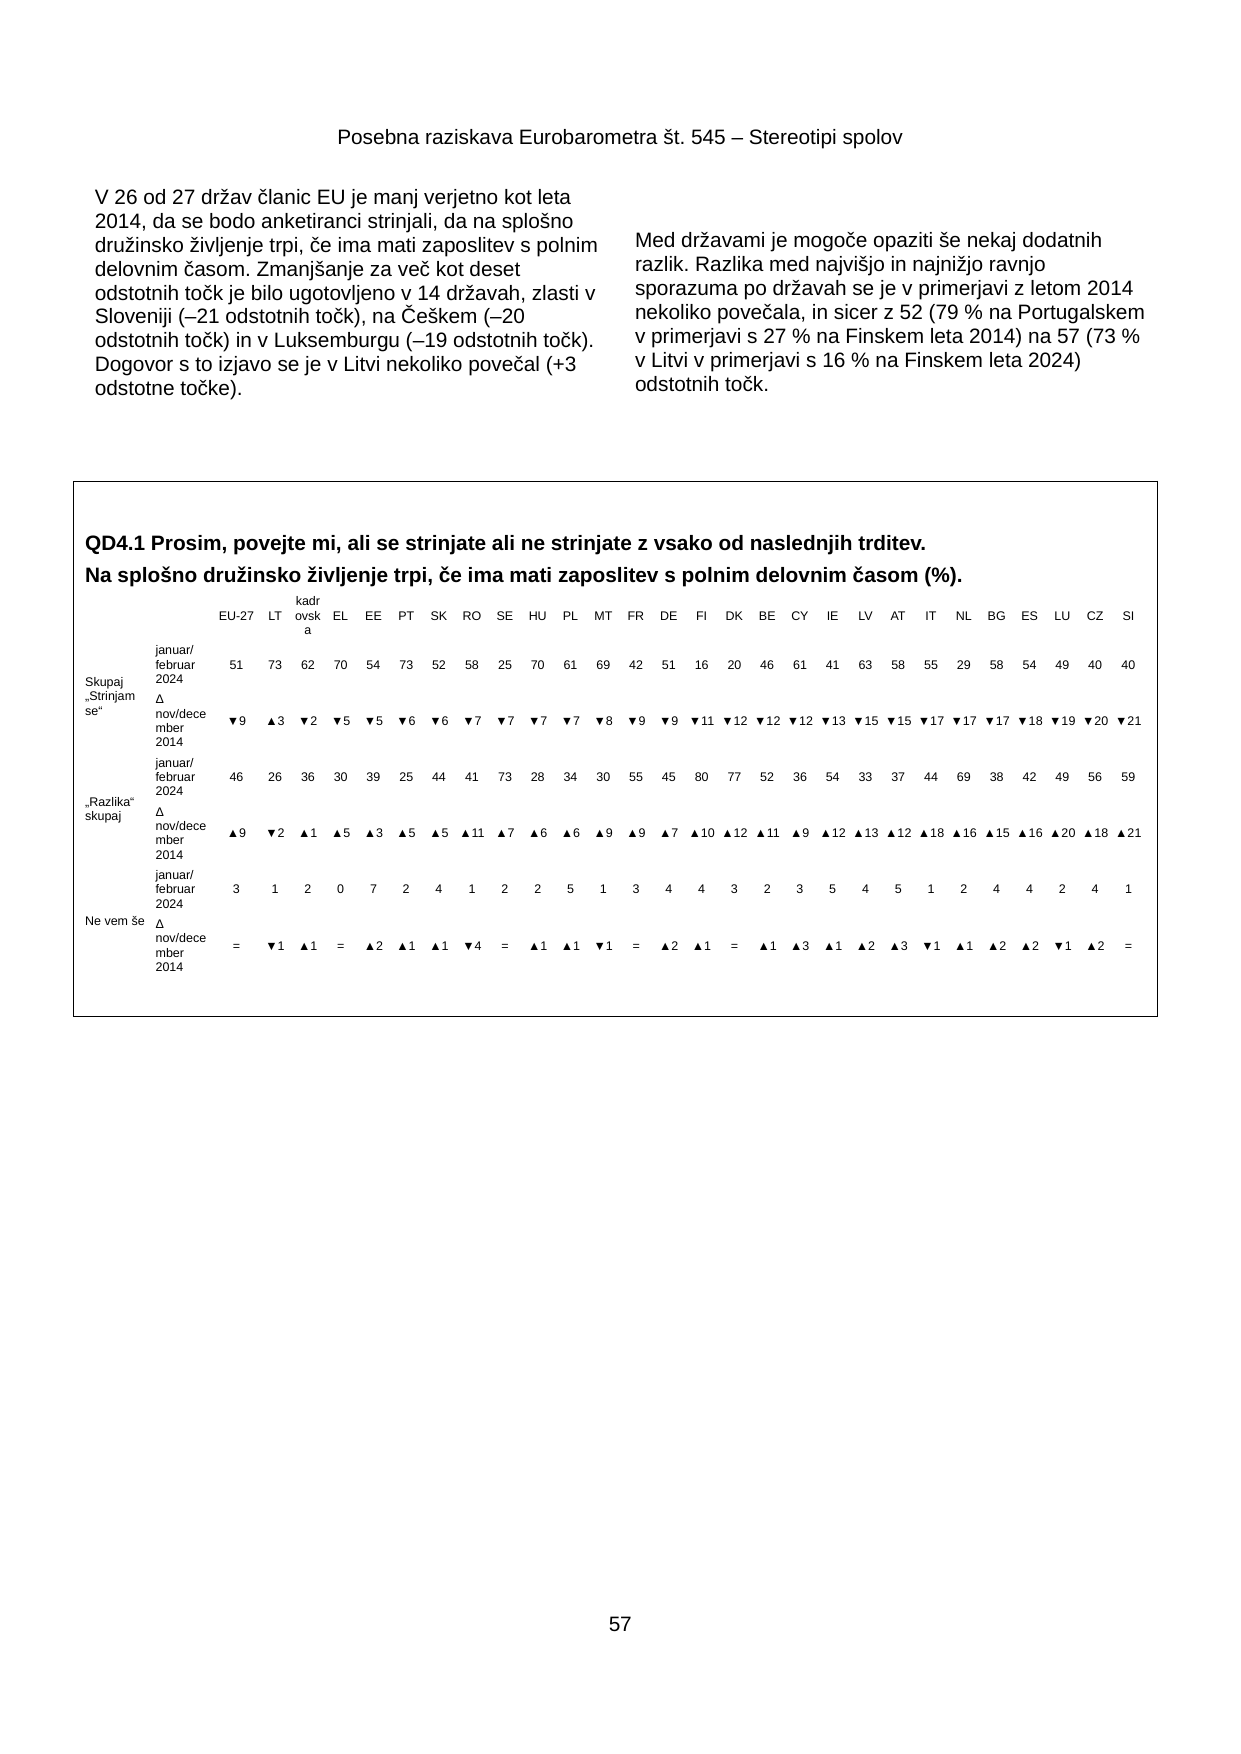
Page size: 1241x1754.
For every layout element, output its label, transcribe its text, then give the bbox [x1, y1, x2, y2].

table_cell 41 [455, 753, 488, 801]
table_cell 58 [980, 640, 1013, 689]
table_cell ▲9 [619, 801, 652, 865]
table_cell ▼1 [259, 914, 291, 977]
table_cell 41 [816, 640, 849, 689]
table_cell ▼17 [947, 689, 980, 752]
table_cell 61 [554, 640, 587, 689]
table_cell ▲13 [849, 801, 882, 865]
table_cell 62 [291, 640, 324, 689]
table_cell 1 [1111, 865, 1145, 914]
table_cell = [619, 914, 652, 977]
table_cell 2 [390, 865, 422, 914]
table_cell 52 [422, 640, 455, 689]
table_cell 5 [816, 865, 849, 914]
table_cell NL [947, 591, 980, 640]
table_cell ▲2 [1079, 914, 1111, 977]
table_cell ▼11 [685, 689, 718, 752]
table_cell 44 [914, 753, 947, 801]
table_cell januar/februar 2024 [153, 640, 214, 689]
table_cell 29 [947, 640, 980, 689]
table_cell 2 [521, 865, 554, 914]
table_cell ▲2 [357, 914, 389, 977]
table_cell RO [455, 591, 488, 640]
table_cell 4 [849, 865, 882, 914]
table_cell ▼2 [259, 801, 291, 865]
table_cell 2 [1046, 865, 1078, 914]
table_cell ▲10 [685, 801, 718, 865]
table_cell 40 [1111, 640, 1145, 689]
table_cell ▲12 [882, 801, 914, 865]
table_cell BG [980, 591, 1013, 640]
table_cell 1 [259, 865, 291, 914]
table_cell 4 [1079, 865, 1111, 914]
table_cell SK [422, 591, 455, 640]
table_cell 51 [214, 640, 258, 689]
table_cell ▲15 [980, 801, 1013, 865]
table_cell 45 [652, 753, 685, 801]
table_cell ▲21 [1111, 801, 1145, 865]
table_cell 4 [1013, 865, 1046, 914]
table_cell ▲12 [718, 801, 751, 865]
table_cell 3 [718, 865, 751, 914]
table_cell ▼15 [882, 689, 914, 752]
table_cell ▲6 [521, 801, 554, 865]
table_cell 5 [554, 865, 587, 914]
table_cell „Razlika“ skupaj [82, 753, 152, 865]
table_cell 1 [914, 865, 947, 914]
table_cell CZ [1079, 591, 1111, 640]
table_cell 54 [816, 753, 849, 801]
table_cell ▲9 [587, 801, 619, 865]
table_cell ▲6 [554, 801, 587, 865]
table_cell ▼17 [914, 689, 947, 752]
table_cell 2 [751, 865, 783, 914]
table_cell 37 [882, 753, 914, 801]
table_cell 4 [422, 865, 455, 914]
table_cell ▲1 [521, 914, 554, 977]
table_cell ▼4 [455, 914, 488, 977]
table_cell BE [751, 591, 783, 640]
table_cell ▼5 [357, 689, 389, 752]
table_cell = [324, 914, 357, 977]
table_cell 1 [455, 865, 488, 914]
table_cell 30 [587, 753, 619, 801]
table_cell 70 [521, 640, 554, 689]
table_cell 4 [652, 865, 685, 914]
table_cell IE [816, 591, 849, 640]
table_cell ▼6 [422, 689, 455, 752]
table_cell 26 [259, 753, 291, 801]
table_cell 34 [554, 753, 587, 801]
table_cell [82, 591, 152, 640]
table_cell ▼2 [291, 689, 324, 752]
table_cell ▲1 [291, 914, 324, 977]
table_cell SE [488, 591, 521, 640]
table_cell LT [259, 591, 291, 640]
table_cell ▼13 [816, 689, 849, 752]
table_cell 58 [455, 640, 488, 689]
table_cell MT [587, 591, 619, 640]
table_cell ▼12 [783, 689, 816, 752]
table_cell ▲3 [259, 689, 291, 752]
table_cell ▼17 [980, 689, 1013, 752]
table_cell 36 [783, 753, 816, 801]
table_cell ▼9 [619, 689, 652, 752]
table_cell SI [1111, 591, 1145, 640]
table_cell 42 [619, 640, 652, 689]
table_cell januar/februar 2024 [153, 865, 214, 914]
table_header [1111, 526, 1145, 559]
table_cell DE [652, 591, 685, 640]
table_cell 73 [390, 640, 422, 689]
table_cell Δ nov/december 2014 [153, 914, 214, 977]
table_cell 69 [947, 753, 980, 801]
table_cell 69 [587, 640, 619, 689]
table_cell 16 [685, 640, 718, 689]
table_cell ▲1 [291, 801, 324, 865]
table_cell 25 [390, 753, 422, 801]
table_cell 59 [1111, 753, 1145, 801]
table_cell Skupaj „Strinjam se“ [82, 640, 152, 752]
table_cell ▲1 [554, 914, 587, 977]
table_cell 54 [1013, 640, 1046, 689]
table_cell 73 [488, 753, 521, 801]
table_cell 46 [214, 753, 258, 801]
table_cell 1 [587, 865, 619, 914]
table_cell 4 [685, 865, 718, 914]
table_cell januar/februar 2024 [153, 753, 214, 801]
table_cell ▼12 [718, 689, 751, 752]
table_cell 20 [718, 640, 751, 689]
table_cell ▲2 [980, 914, 1013, 977]
table_cell ▲16 [947, 801, 980, 865]
table_cell 25 [488, 640, 521, 689]
table_cell ▼7 [521, 689, 554, 752]
table_cell ▲5 [422, 801, 455, 865]
table_cell ▼8 [587, 689, 619, 752]
table_cell 56 [1079, 753, 1111, 801]
table_cell 49 [1046, 640, 1078, 689]
table_cell PL [554, 591, 587, 640]
table_cell [153, 591, 214, 640]
table_cell ▲1 [816, 914, 849, 977]
table_cell 5 [882, 865, 914, 914]
table_cell 80 [685, 753, 718, 801]
table_cell kadrovska [291, 591, 324, 640]
table_cell ▼7 [488, 689, 521, 752]
table_cell CY [783, 591, 816, 640]
table_cell 30 [324, 753, 357, 801]
table_cell ▲11 [751, 801, 783, 865]
table_cell AT [882, 591, 914, 640]
table_cell 3 [783, 865, 816, 914]
table_cell ▲12 [816, 801, 849, 865]
table_cell 58 [882, 640, 914, 689]
table_cell FR [619, 591, 652, 640]
table_header QD4.1 Prosim, povejte mi, ali se strinjate ali ne strinjate z vsako od naslednjih trditev. [82, 526, 1111, 559]
table_cell 51 [652, 640, 685, 689]
table_cell ▼1 [1046, 914, 1078, 977]
table_cell 70 [324, 640, 357, 689]
table_cell LU [1046, 591, 1078, 640]
table_cell ▲3 [357, 801, 389, 865]
table_cell 38 [980, 753, 1013, 801]
table_cell [1111, 559, 1145, 591]
table_cell ▼12 [751, 689, 783, 752]
table_cell EL [324, 591, 357, 640]
text V 26 od 27 držav članic EU je manj verjetno kot leta 2014, da se bodo anketiranci strinjali, da na splošno družinsko življenje trpi, če ima mati zaposlitev s polnim delovnim časom. Zmanjšanje za več kot deset odstotnih točk je bilo ugotovljeno v 14 državah, zlasti v Sloveniji (–21 odstotnih točk), na Češkem (–20 odstotnih točk) in v Luksemburgu (–19 odstotnih točk). Dogovor s to izjavo se je v Litvi nekoliko povečal (+3 odstotne točke). [94, 184, 605, 400]
table_cell ▲2 [1013, 914, 1046, 977]
table_cell ▼9 [652, 689, 685, 752]
table_cell LV [849, 591, 882, 640]
table_cell 61 [783, 640, 816, 689]
table_cell Δ nov/december 2014 [153, 689, 214, 752]
table_cell ▲9 [214, 801, 258, 865]
table_cell = [1111, 914, 1145, 977]
table_cell PT [390, 591, 422, 640]
table_cell ▼7 [455, 689, 488, 752]
table_cell ▲20 [1046, 801, 1078, 865]
table_cell 33 [849, 753, 882, 801]
table_cell ▼1 [914, 914, 947, 977]
table_cell ▼7 [554, 689, 587, 752]
table_cell = [214, 914, 258, 977]
table_cell 39 [357, 753, 389, 801]
table_cell ▼18 [1013, 689, 1046, 752]
table_cell = [718, 914, 751, 977]
table_cell HU [521, 591, 554, 640]
table_cell 55 [914, 640, 947, 689]
table_cell 2 [291, 865, 324, 914]
table_cell ▲16 [1013, 801, 1046, 865]
text Med državami je mogoče opaziti še nekaj dodatnih razlik. Razlika med najvišjo in najnižjo ravnjo sporazuma po državah se je v primerjavi z letom 2014 nekoliko povečala, in sicer z 52 (79 % na Portugalskem v primerjavi s 27 % na Finskem leta 2014) na 57 (73 % v Litvi v primerjavi s 16 % na Finskem leta 2024) odstotnih točk. [635, 228, 1146, 396]
table_cell ▲1 [947, 914, 980, 977]
table_cell ▼21 [1111, 689, 1145, 752]
table_cell ▲9 [783, 801, 816, 865]
table_cell 2 [947, 865, 980, 914]
table_cell 63 [849, 640, 882, 689]
table_cell 2 [488, 865, 521, 914]
table_cell ES [1013, 591, 1046, 640]
table_cell ▲1 [390, 914, 422, 977]
table_cell 36 [291, 753, 324, 801]
table_cell ▲7 [488, 801, 521, 865]
table_cell 44 [422, 753, 455, 801]
table_cell ▲7 [652, 801, 685, 865]
table_cell Ne vem še [82, 865, 152, 977]
table_cell DK [718, 591, 751, 640]
table_cell ▲5 [324, 801, 357, 865]
table_cell 28 [521, 753, 554, 801]
table_cell 54 [357, 640, 389, 689]
table_cell ▲11 [455, 801, 488, 865]
table_cell 49 [1046, 753, 1078, 801]
table_cell Na splošno družinsko življenje trpi, če ima mati zaposlitev s polnim delovnim časom (%). [82, 559, 1111, 591]
table_cell ▲18 [914, 801, 947, 865]
table_cell 4 [980, 865, 1013, 914]
table_cell ▲3 [882, 914, 914, 977]
table_cell ▼15 [849, 689, 882, 752]
table_cell ▼19 [1046, 689, 1078, 752]
table_cell ▼20 [1079, 689, 1111, 752]
table_cell ▼6 [390, 689, 422, 752]
table_cell ▼1 [587, 914, 619, 977]
table_cell ▲5 [390, 801, 422, 865]
table_cell 73 [259, 640, 291, 689]
table_cell ▲2 [849, 914, 882, 977]
table_cell EU-27 [214, 591, 258, 640]
table_cell 3 [619, 865, 652, 914]
table_cell Δ nov/december 2014 [153, 801, 214, 865]
table_cell 0 [324, 865, 357, 914]
table_cell ▼9 [214, 689, 258, 752]
table_cell IT [914, 591, 947, 640]
table_cell ▲1 [685, 914, 718, 977]
table_cell ▲3 [783, 914, 816, 977]
table_cell 40 [1079, 640, 1111, 689]
table_cell ▼5 [324, 689, 357, 752]
table_cell 55 [619, 753, 652, 801]
table_cell 7 [357, 865, 389, 914]
table_cell ▲2 [652, 914, 685, 977]
table_cell EE [357, 591, 389, 640]
table_cell ▲1 [422, 914, 455, 977]
table_cell ▲18 [1079, 801, 1111, 865]
table_cell 3 [214, 865, 258, 914]
table_cell FI [685, 591, 718, 640]
table_cell 46 [751, 640, 783, 689]
table_cell 52 [751, 753, 783, 801]
table_cell ▲1 [751, 914, 783, 977]
table_cell 42 [1013, 753, 1046, 801]
table_cell = [488, 914, 521, 977]
table_cell 77 [718, 753, 751, 801]
